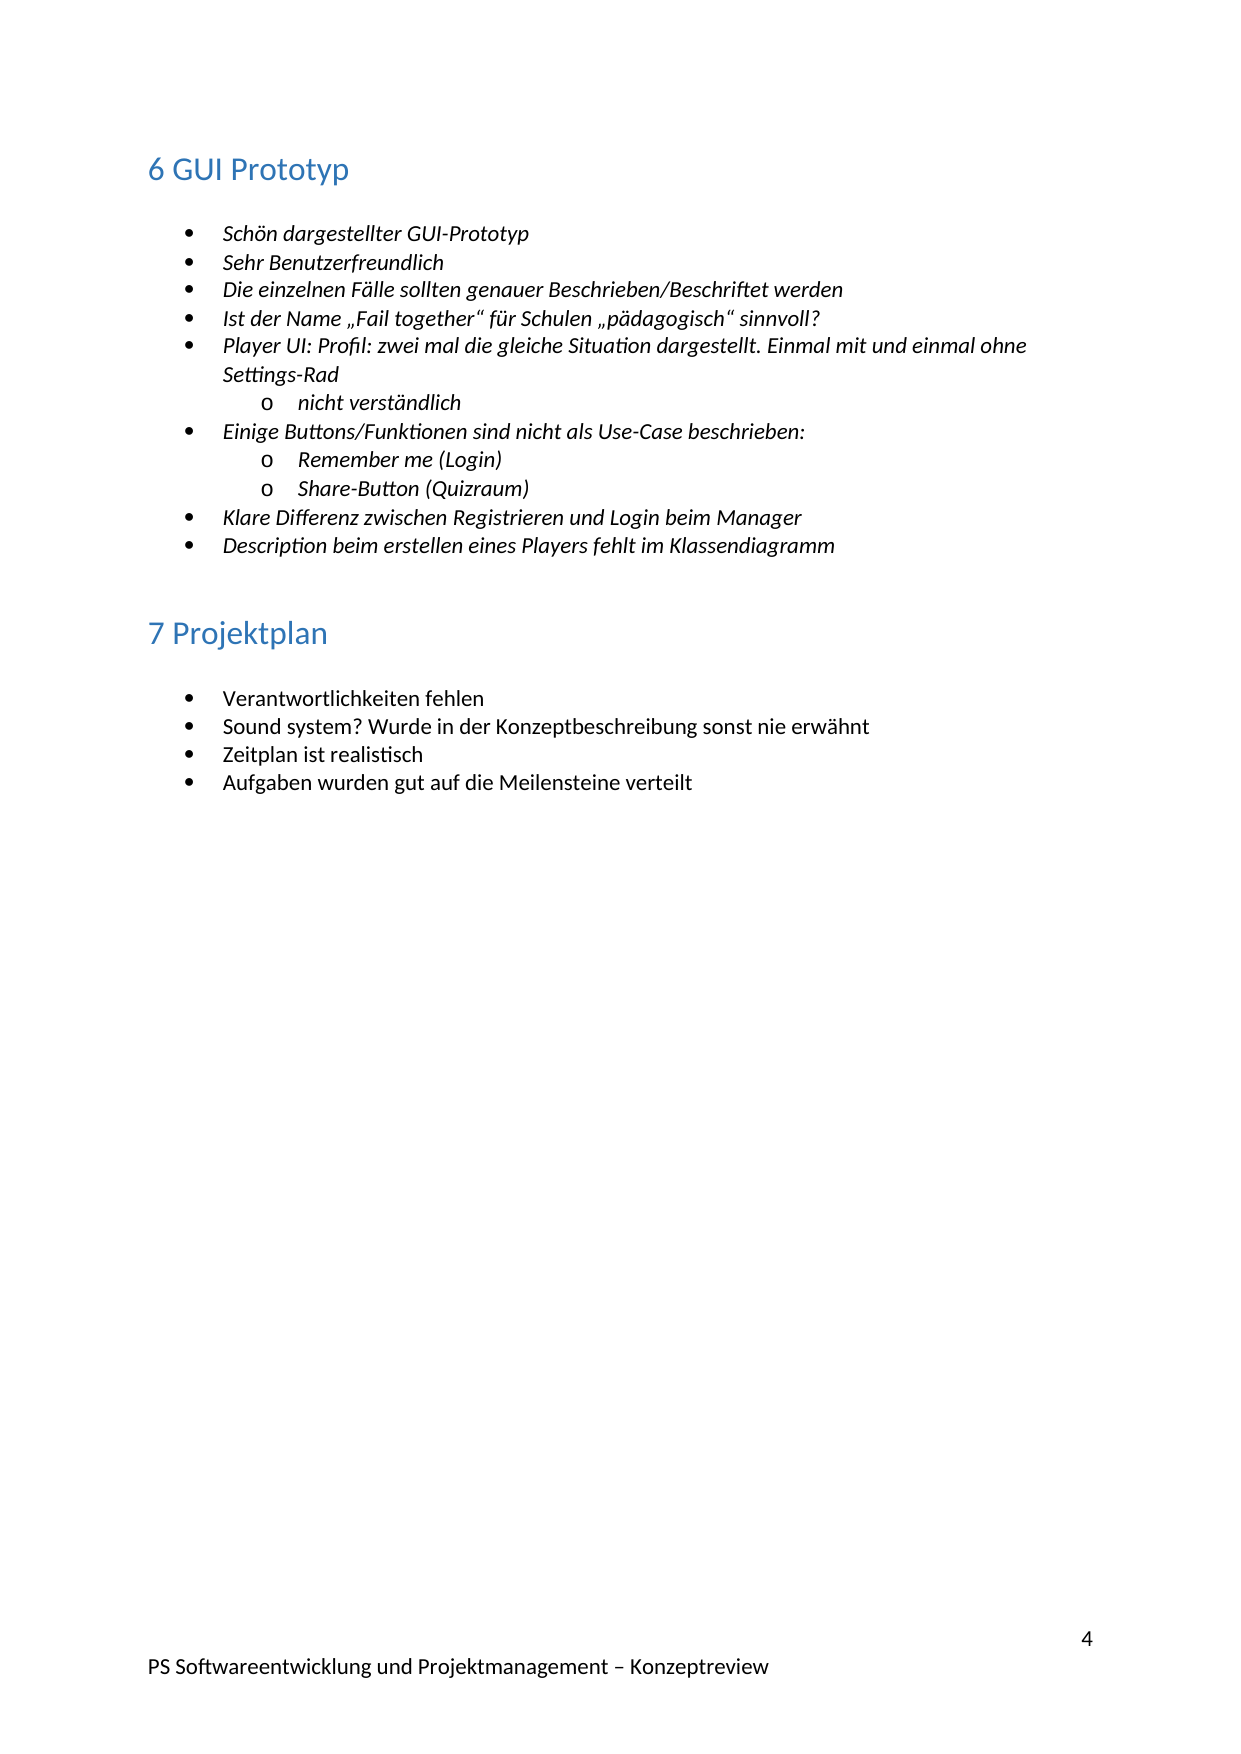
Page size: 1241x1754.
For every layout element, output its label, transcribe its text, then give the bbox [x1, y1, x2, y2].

list nicht verständlich [260, 388, 1093, 417]
list Aufgaben wurden gut auf die Meilensteine verteilt [185, 768, 1093, 796]
list Einige Buttons/Funktionen sind nicht als Use-Case beschrieben: [185, 417, 1093, 445]
list Die einzelnen Fälle sollten genauer Beschrieben/Beschriftet werden [185, 276, 1093, 304]
list Klare Differenz zwischen Registrieren und Login beim Manager [185, 503, 1093, 531]
list Description beim erstellen eines Players fehlt im Klassendiagramm [185, 531, 1093, 559]
list Verantwortlichkeiten fehlen [185, 684, 1093, 712]
list Player UI: Profil: zwei mal die gleiche Situation dargestellt. Einmal mit und einmal ohne Settings-Rad [185, 332, 1093, 388]
list Share-Button (Quizraum) [260, 474, 1093, 503]
list Sound system? Wurde in der Konzeptbeschreibung sonst nie erwähnt [185, 712, 1093, 740]
list Sehr Benutzerfreundlich [185, 248, 1093, 276]
subtitle 7 Projektplan [148, 612, 1093, 653]
list Ist der Name „Fail together“ für Schulen „pädagogisch“ sinnvoll? [185, 304, 1093, 332]
list Zeitplan ist realistisch [185, 740, 1093, 768]
subtitle 6 GUI Prototyp [148, 148, 1093, 188]
list Schön dargestellter GUI-Prototyp [185, 219, 1093, 248]
list Remember me (Login) [260, 445, 1093, 474]
